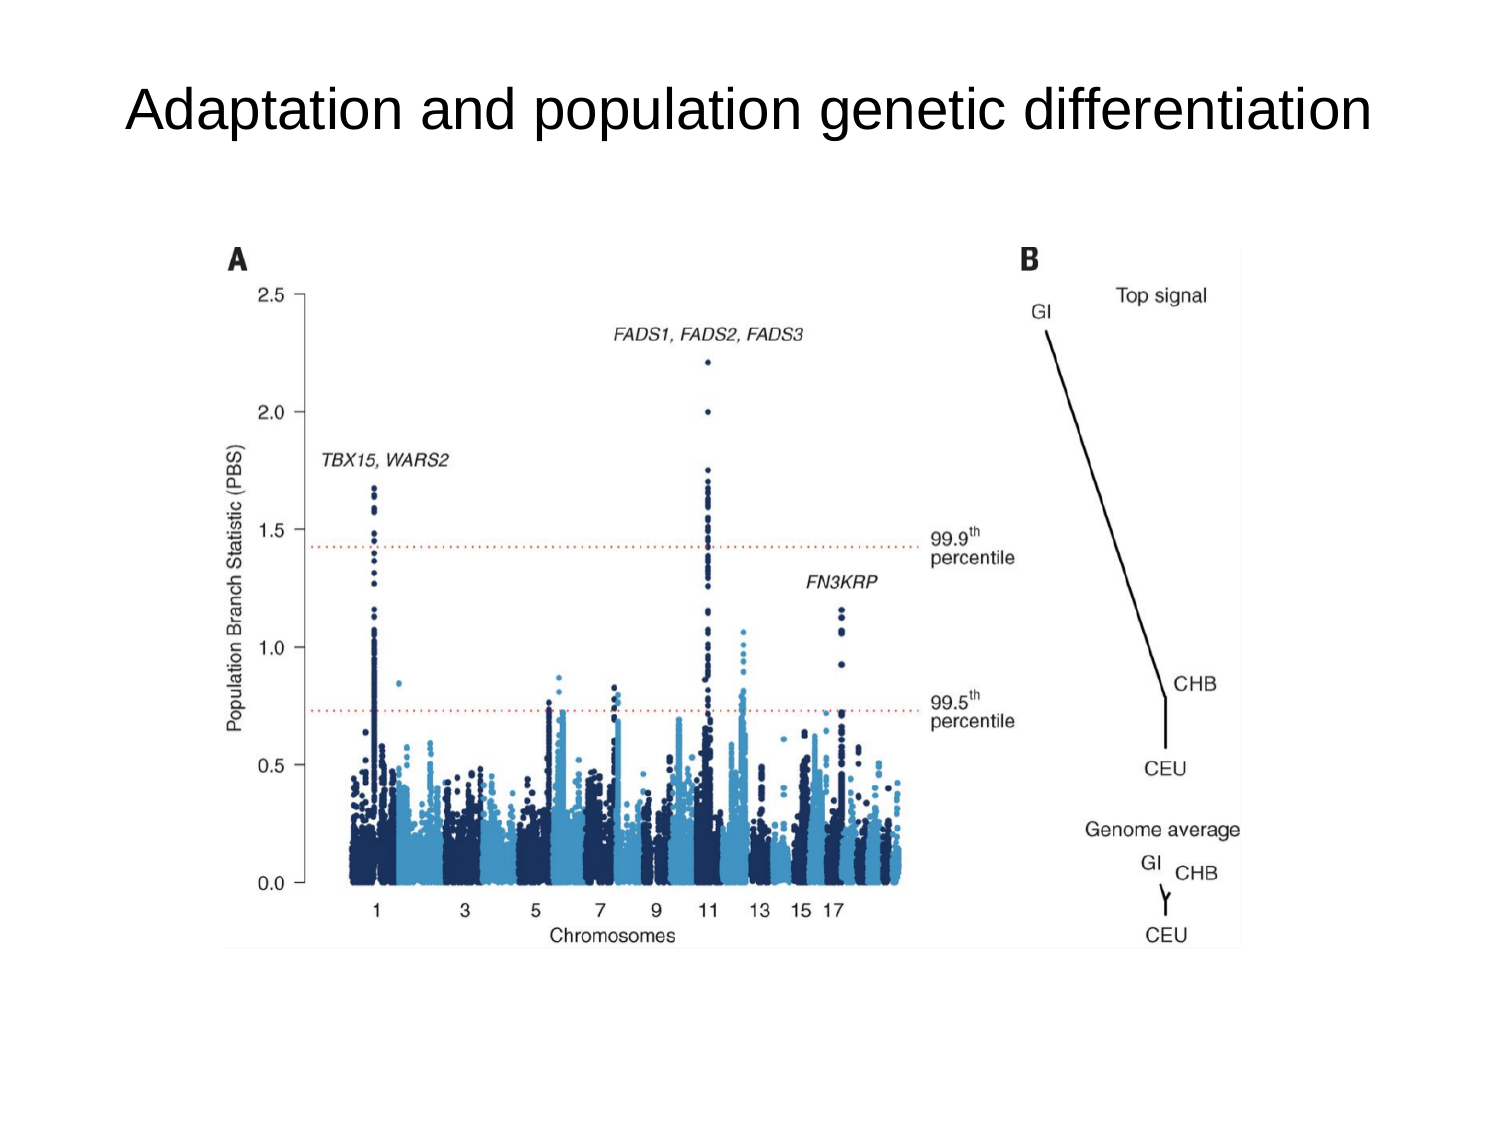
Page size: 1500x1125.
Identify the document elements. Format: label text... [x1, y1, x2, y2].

picture [224, 247, 1241, 949]
title Adaptation and population genetic differentiation [75, 15, 1425, 203]
